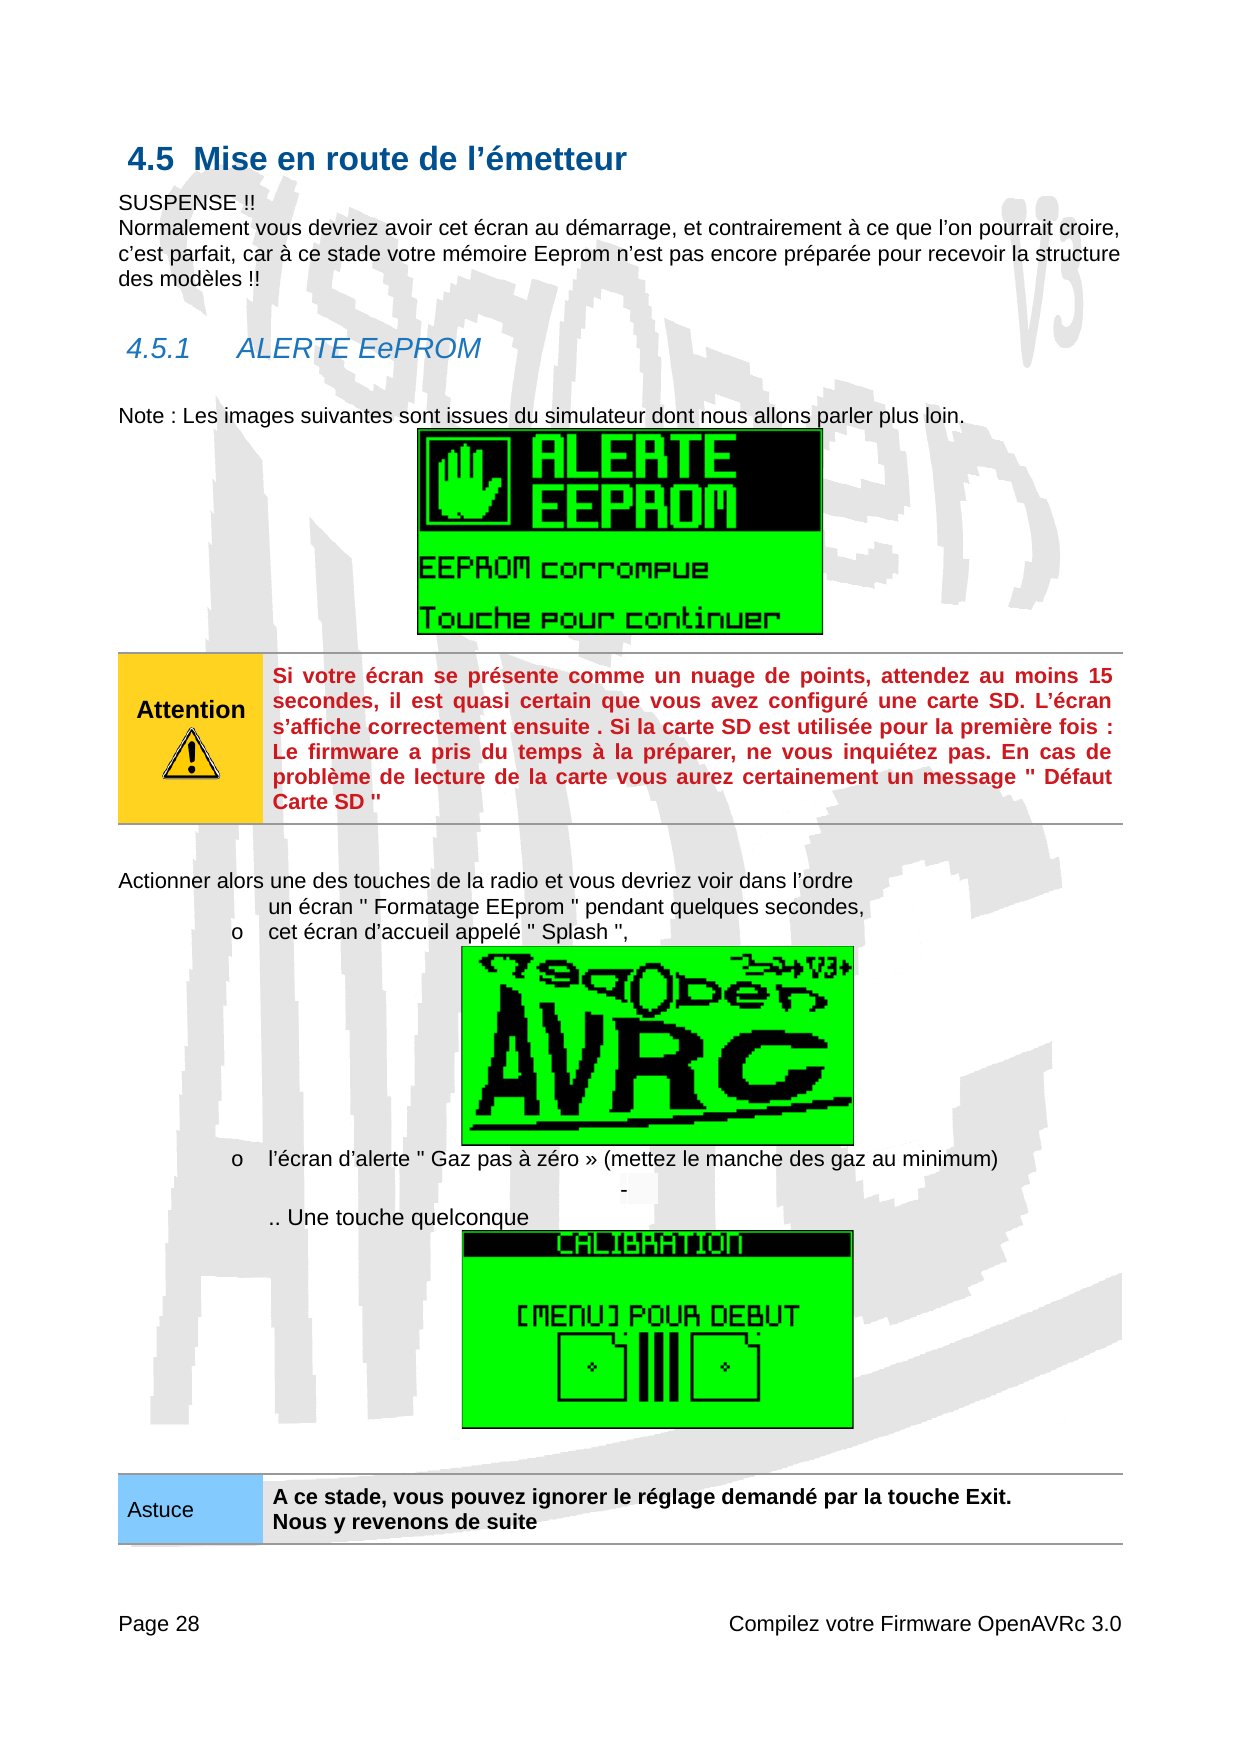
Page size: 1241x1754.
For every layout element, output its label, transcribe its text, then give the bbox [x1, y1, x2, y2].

table_header A ce stade, vous pouvez ignorer le réglage demandé par la touche Exit. Nous y revenons de suite [264, 1475, 1122, 1543]
list un écran '' Formatage EEprom '' pendant quelques secondes, [231, 893, 1122, 919]
picture [158, 723, 224, 783]
table_header Attention [118, 654, 263, 823]
list l’écran d’alerte '' Gaz pas à zéro » (mettez le manche des gaz au minimum) [231, 1145, 1122, 1172]
subtitle Mise en route de l’émetteur [118, 139, 1122, 178]
list cet écran d’accueil appelé '' Splash '', [231, 919, 1122, 946]
list .. Une touche quelconque [231, 1204, 1122, 1230]
table_header Si votre écran se présente comme un nuage de points, attendez au moins 15 secondes, il est quasi certain que vous avez configuré une carte SD. L’écran s’affiche correctement ensuite . Si la carte SD est utilisée pour la première fois : Le firmware a pris du temps à la préparer, ne vous inquiétez pas. En cas de problème de lecture de la carte vous aurez certainement un message '' Défaut Carte SD '' [264, 654, 1122, 823]
text Actionner alors une des touches de la radio et vous devriez voir dans l’ordre [118, 868, 1122, 893]
table_header Astuce [118, 1475, 263, 1543]
text SUSPENSE !! [118, 190, 1122, 215]
text Note : Les images suivantes sont issues du simulateur dont nous allons parler plus loin. [118, 403, 1122, 428]
picture [417, 428, 824, 635]
picture [461, 946, 854, 1146]
subtitle ALERTE EePROM [118, 331, 1122, 364]
picture [461, 1230, 854, 1429]
text Normalement vous devriez avoir cet écran au démarrage, et contrairement à ce que l’on pourrait croire, c’est parfait, car à ce stade votre mémoire Eeprom n’est pas encore préparée pour recevoir la structure des modèles !! [118, 215, 1122, 291]
